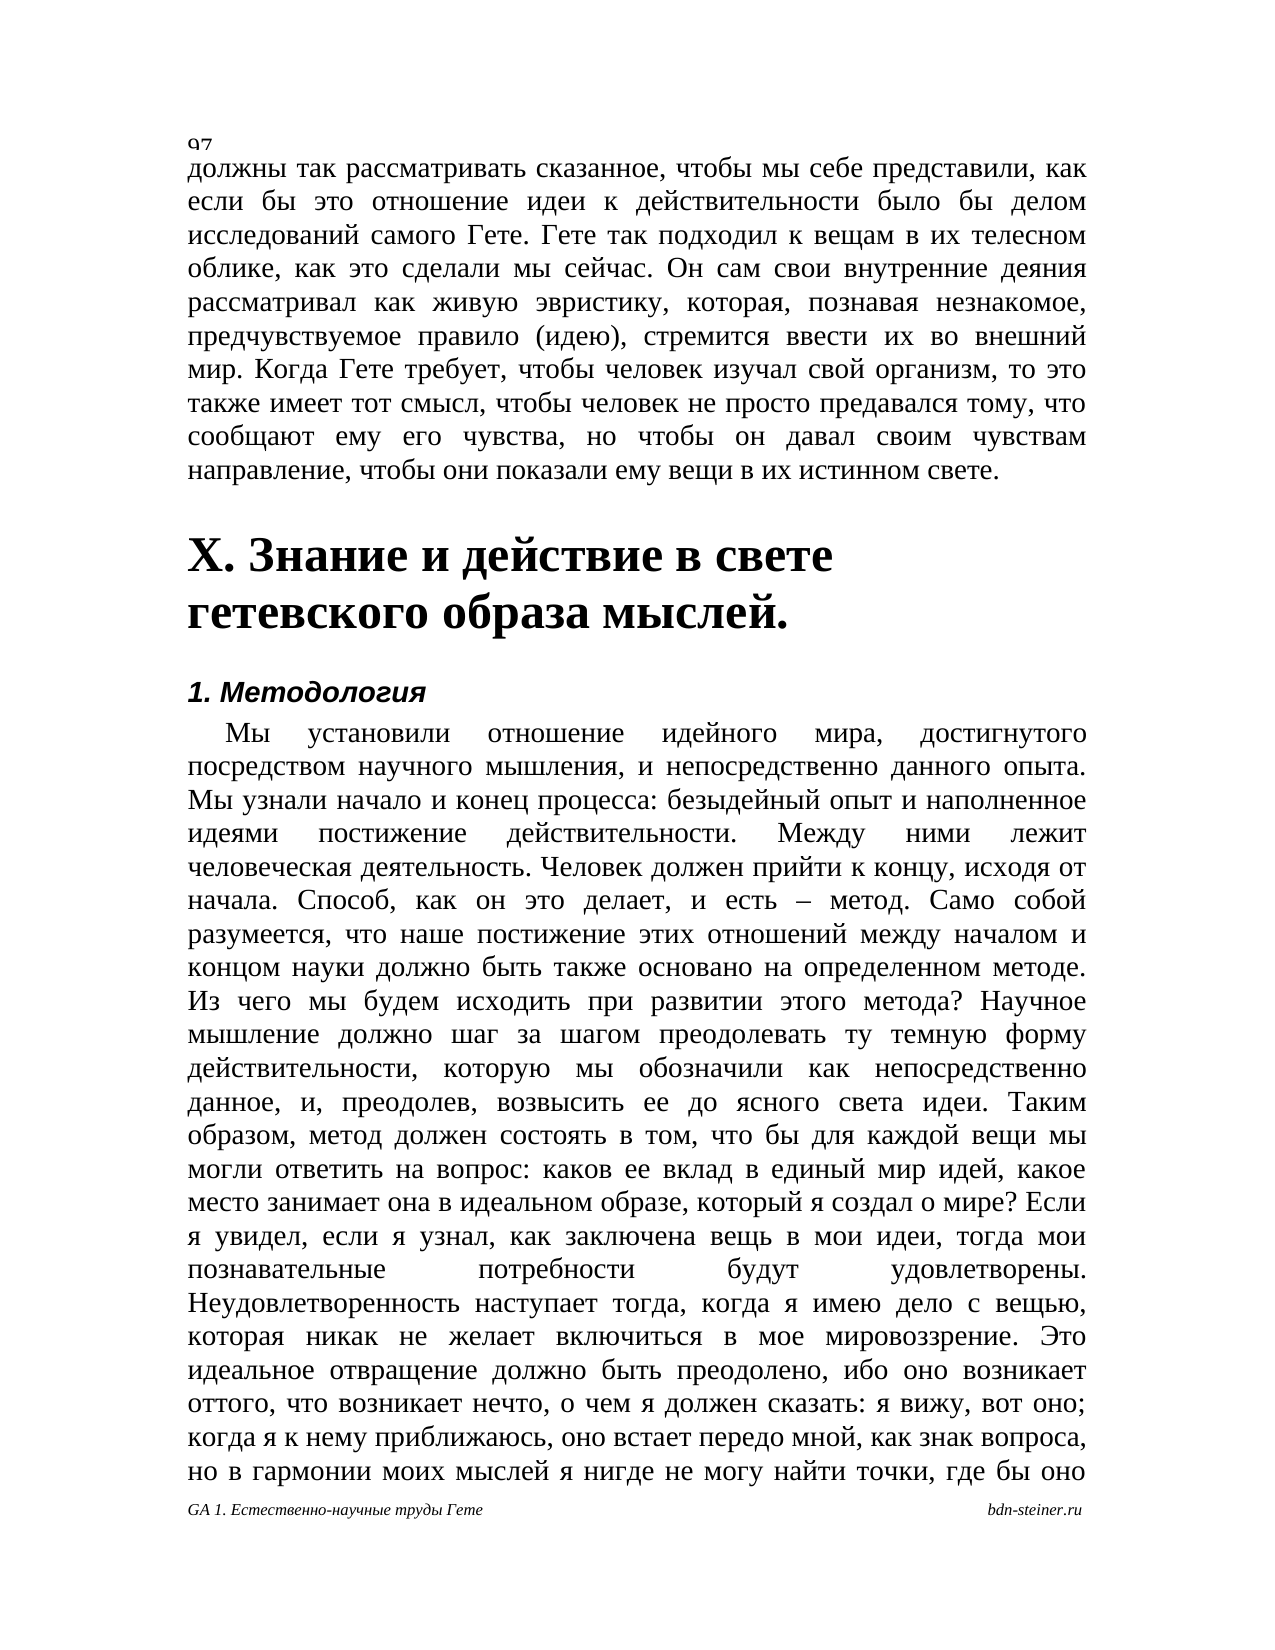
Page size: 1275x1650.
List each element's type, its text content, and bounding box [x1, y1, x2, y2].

text Мы установили отношение идейного мира, достигнутого посредством научного мышления, и непосредственно данного опыта. Мы узнали начало и конец процесса: безыдейный опыт и наполненное идеями постижение действительности. Между ними лежит человеческая деятельность. Человек должен прийти к концу, исходя от начала. Способ, как он это делает, и есть – метод. Само собой разумеется, что наше постижение этих отношений между началом и концом науки должно быть также основано на определенном методе. Из чего мы будем исходить при развитии этого метода? Научное мышление должно шаг за шагом преодолевать ту темную форму действительности, которую мы обозначили как непосредственно данное, и, преодолев, возвысить ее до ясного света идеи. Таким образом, метод должен состоять в том, что бы для каждой вещи мы могли ответить на вопрос: каков ее вклад в единый мир идей, какое место занимает она в идеальном образе, который я создал о мире? Если я увидел, если я узнал, как заключена вещь в мои идеи, тогда мои познавательные потребности будут удовлетворены. Неудовлетворенность наступает тогда, когда я имею дело с вещью, которая никак не желает включиться в мое мировоззрение. Это идеальное отвращение должно быть преодолено, ибо оно возникает оттого, что возникает нечто, о чем я должен сказать: я вижу, вот оно; когда я к нему приближаюсь, оно встает передо мной, как знак вопроса, но в гармонии моих мыслей я нигде не могу найти точки, где бы оно [187, 715, 1087, 1486]
subtitle X. Знание и действие в свете гетевского образа мыслей. [187, 524, 1087, 639]
subtitle 1. Методология [187, 675, 1087, 708]
text должны так рассматривать сказанное, чтобы мы себе представили, как если бы это отношение идеи к действительности было бы делом исследований самого Гете. Гете так подходил к вещам в их телесном облике, как это сделали мы сейчас. Он сам свои внутренние деяния рассматривал как живую эвристику, которая, познавая незнакомое, предчувствуемое правило (идею), стремится ввести их во внешний мир. Когда Гете требует, чтобы человек изучал свой организм, то это также имеет тот смысл, чтобы человек не просто предавался тому, что сообщают ему его чувства, но чтобы он давал своим чувствам направление, чтобы они показали ему вещи в их истинном свете. [187, 150, 1087, 485]
